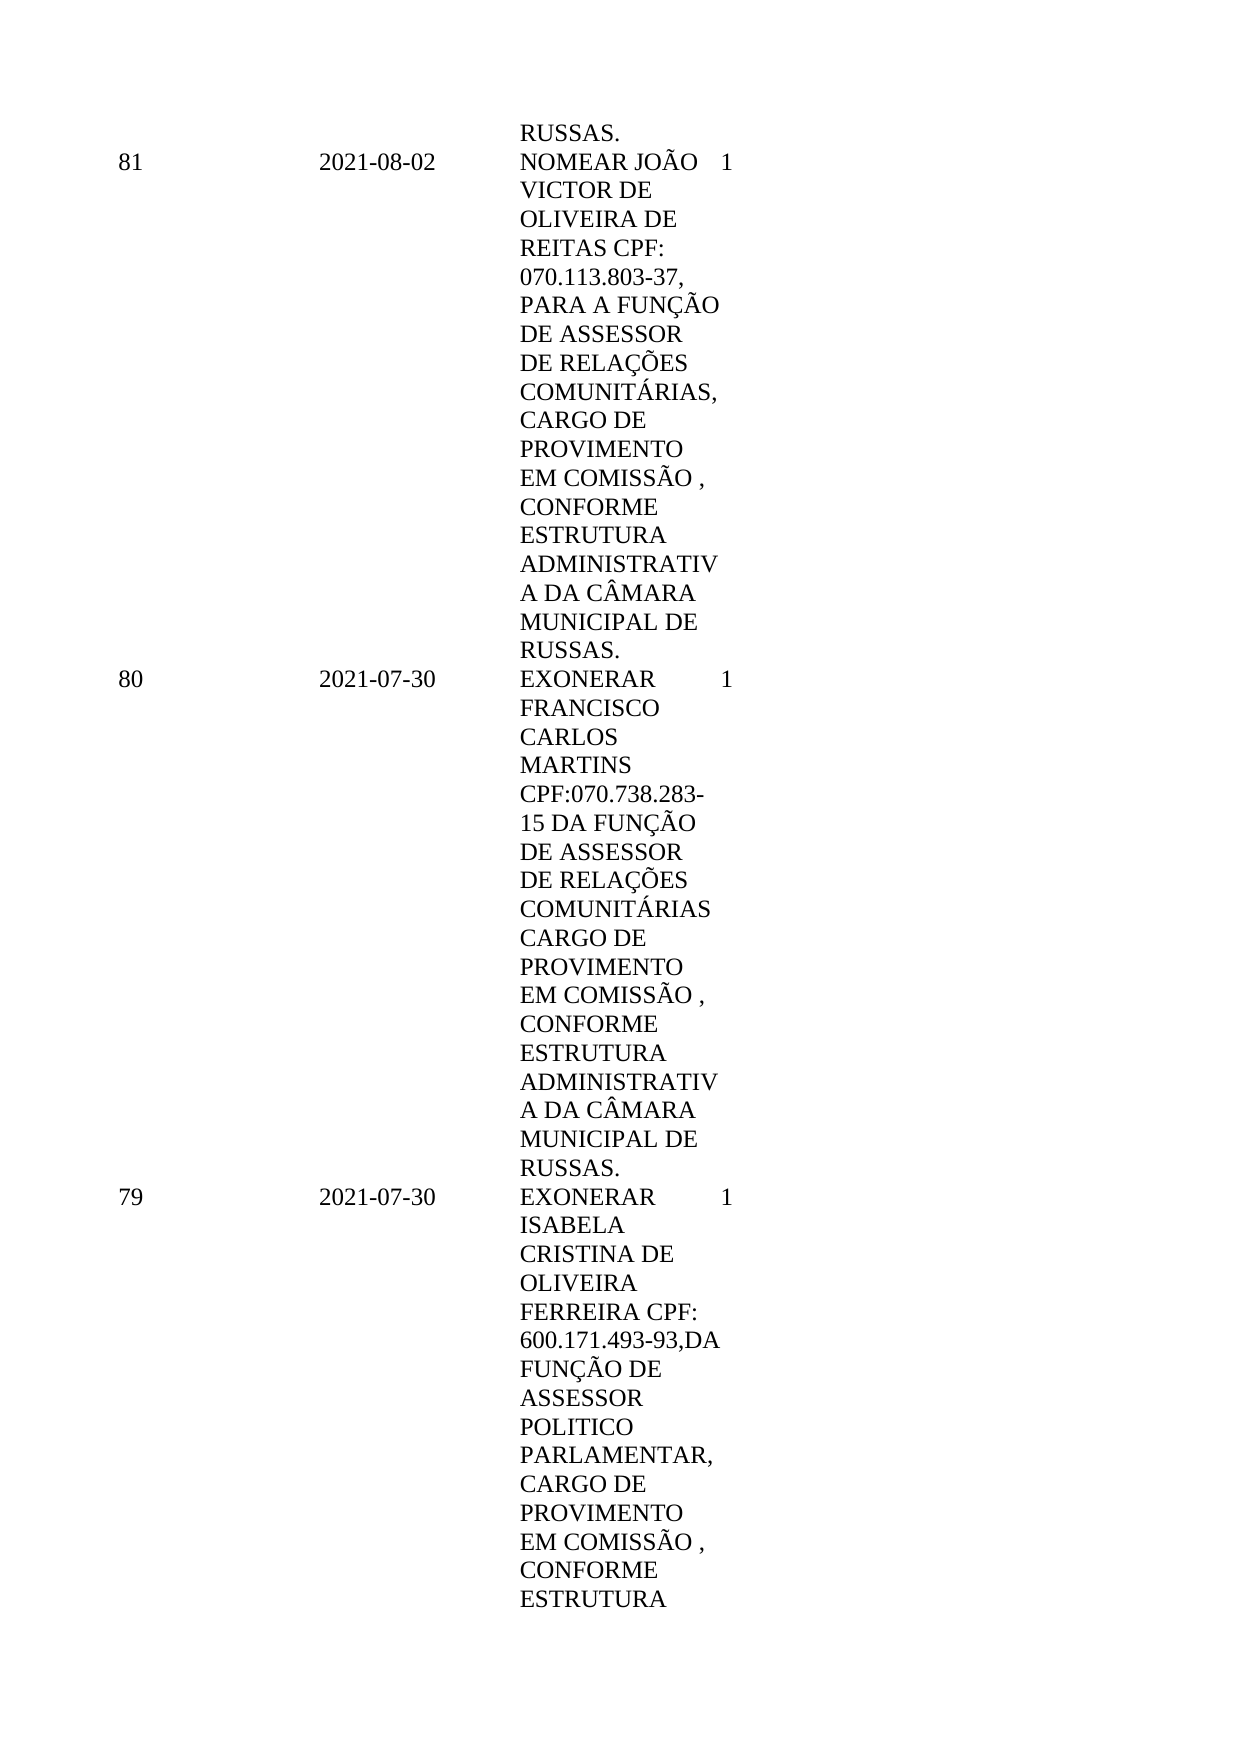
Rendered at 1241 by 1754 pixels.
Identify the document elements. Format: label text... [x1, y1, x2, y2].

table_cell [921, 118, 1122, 147]
table_cell 1 [720, 664, 921, 1182]
table_cell 2021-07-30 [319, 664, 519, 1182]
table_cell 79 [118, 1182, 319, 1613]
table_cell [921, 147, 1122, 664]
table_cell NOMEAR JOÃO VICTOR DE OLIVEIRA DE REITAS CPF: 070.113.803-37, PARA A FUNÇÃO DE ASSESSOR DE RELAÇÕES COMUNITÁRIAS, CARGO DE PROVIMENTO EM COMISSÃO , CONFORME ESTRUTURA ADMINISTRATIVA DA CÂMARA MUNICIPAL DE RUSSAS. [520, 147, 720, 664]
table_cell [921, 1182, 1122, 1613]
table_cell 1 [720, 1182, 921, 1613]
table_cell [921, 664, 1122, 1182]
table_cell 2021-08-02 [319, 147, 519, 664]
table_cell 80 [118, 664, 319, 1182]
table_cell 2021-07-30 [319, 1182, 519, 1613]
table_cell 1 [720, 147, 921, 664]
table_cell EXONERAR FRANCISCO CARLOS MARTINS CPF:070.738.283-15 DA FUNÇÃO DE ASSESSOR DE RELAÇÕES COMUNITÁRIAS CARGO DE PROVIMENTO EM COMISSÃO , CONFORME ESTRUTURA ADMINISTRATIVA DA CÂMARA MUNICIPAL DE RUSSAS. [520, 664, 720, 1182]
table_cell 81 [118, 147, 319, 664]
table_cell RUSSAS. [520, 118, 720, 147]
table_cell [720, 118, 921, 147]
table_cell [118, 118, 319, 147]
table_cell [319, 118, 519, 147]
table_cell EXONERAR ISABELA CRISTINA DE OLIVEIRA FERREIRA CPF: 600.171.493-93,DA FUNÇÃO DE ASSESSOR POLITICO PARLAMENTAR, CARGO DE PROVIMENTO EM COMISSÃO , CONFORME ESTRUTURA [520, 1182, 720, 1613]
